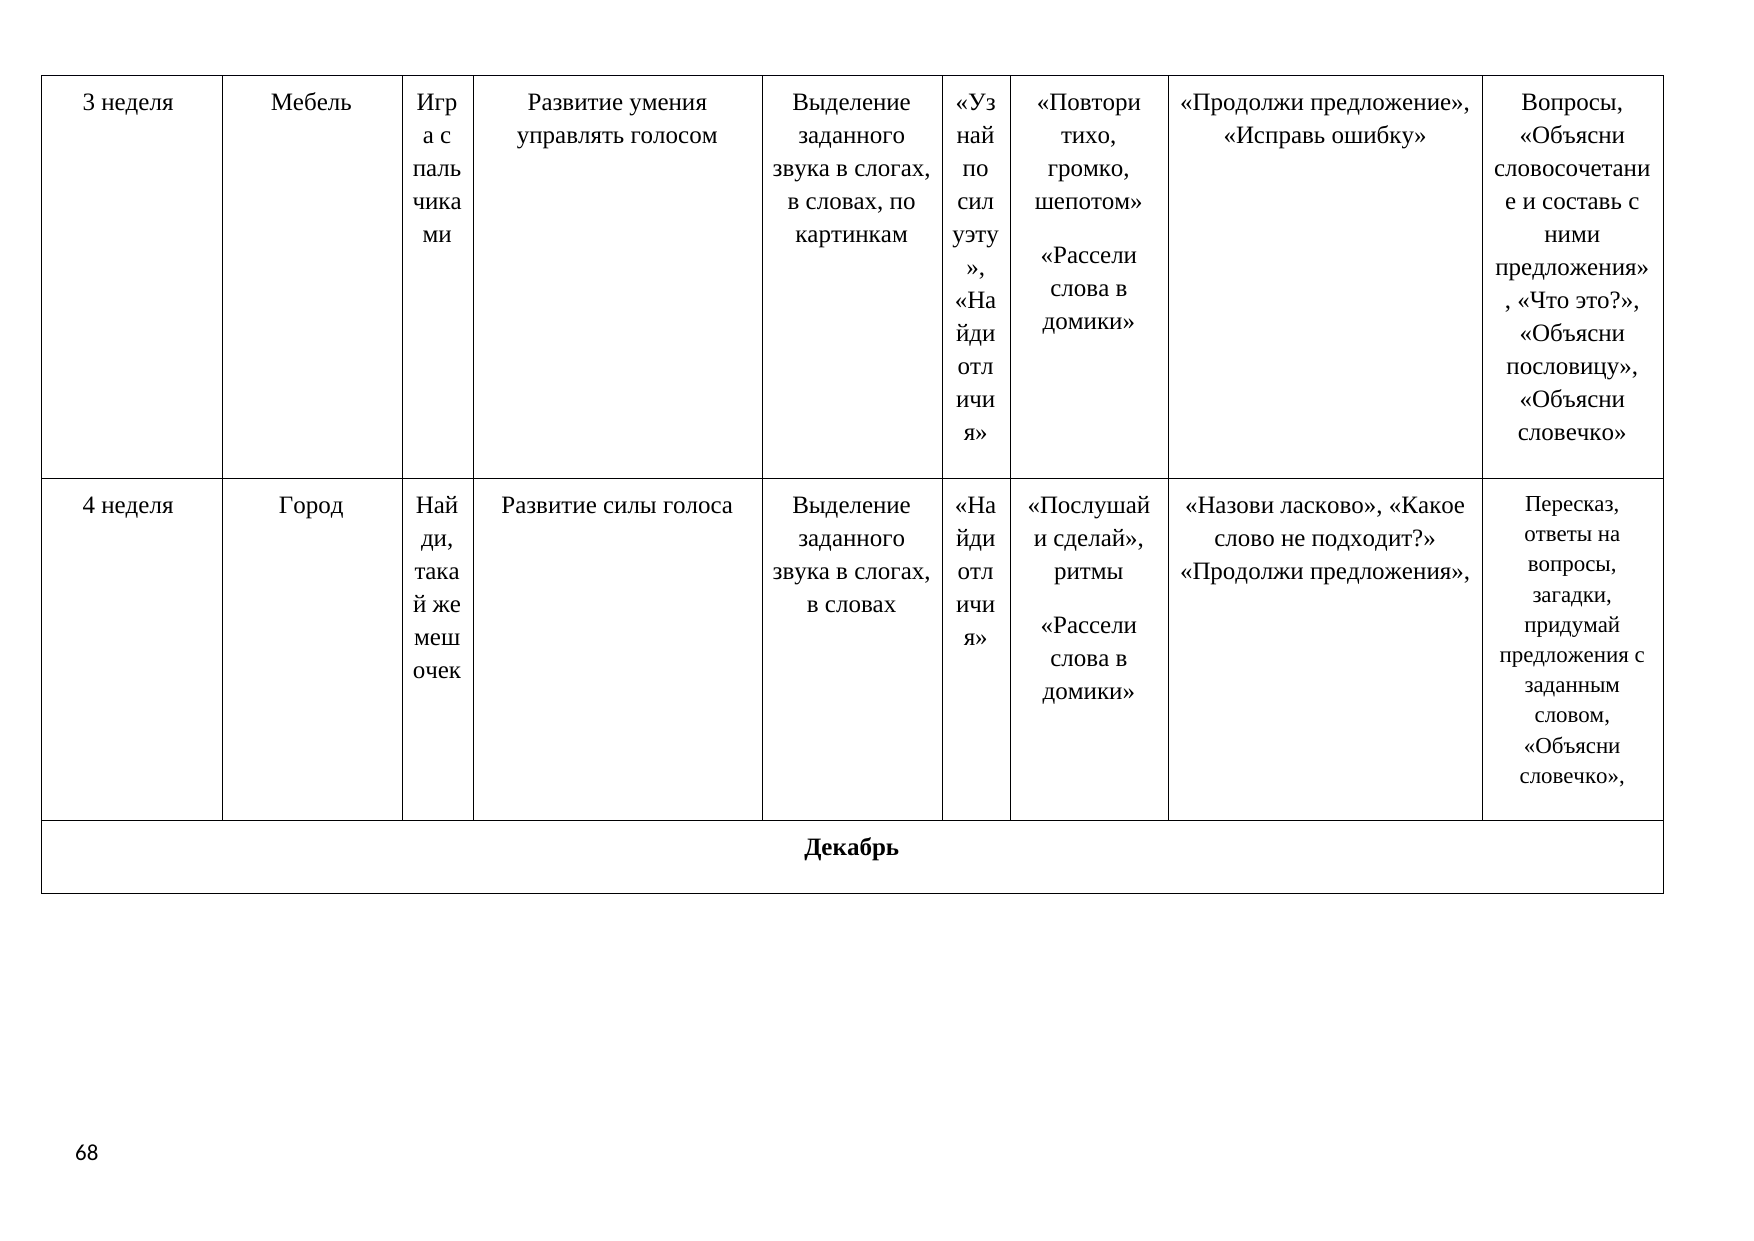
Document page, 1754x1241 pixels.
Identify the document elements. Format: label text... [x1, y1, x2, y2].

table_cell Декабрь [42, 821, 1663, 893]
table_cell Мебель [223, 76, 402, 478]
table_cell Город [223, 479, 402, 820]
table_cell Вопросы, «Объясни словосочетание и составь с ними предложения», «Что это?», «Объясни пословицу», «Объясни словечко» [1483, 76, 1663, 478]
table_cell «Послушай и сделай», ритмы «Рассели слова в домики» [1011, 479, 1168, 820]
table_cell «Продолжи предложение», «Исправь ошибку» [1169, 76, 1482, 478]
table_cell «Узнай по силуэту», «Найди отличия» [943, 76, 1010, 478]
table_cell Развитие силы голоса [474, 479, 762, 820]
table_cell Развитие умения управлять голосом [474, 76, 762, 478]
table_cell Пересказ, ответы на вопросы, загадки, придумай предложения с заданным словом, «Объясни словечко», [1483, 479, 1663, 820]
table_cell «Назови ласково», «Какое слово не подходит?» «Продолжи предложения», [1169, 479, 1482, 820]
table_cell «Найди отличия» [943, 479, 1010, 820]
table_cell Выделение заданного звука в слогах, в словах [763, 479, 942, 820]
table_cell Найди, такай же мешочек [403, 479, 473, 820]
table_cell Выделение заданного звука в слогах, в словах, по картинкам [763, 76, 942, 478]
table_cell 4 неделя [42, 479, 222, 820]
table_cell Игра с пальчиками [403, 76, 473, 478]
table_cell 3 неделя [42, 76, 222, 478]
table_cell «Повтори тихо, громко, шепотом» «Рассели слова в домики» [1011, 76, 1168, 478]
